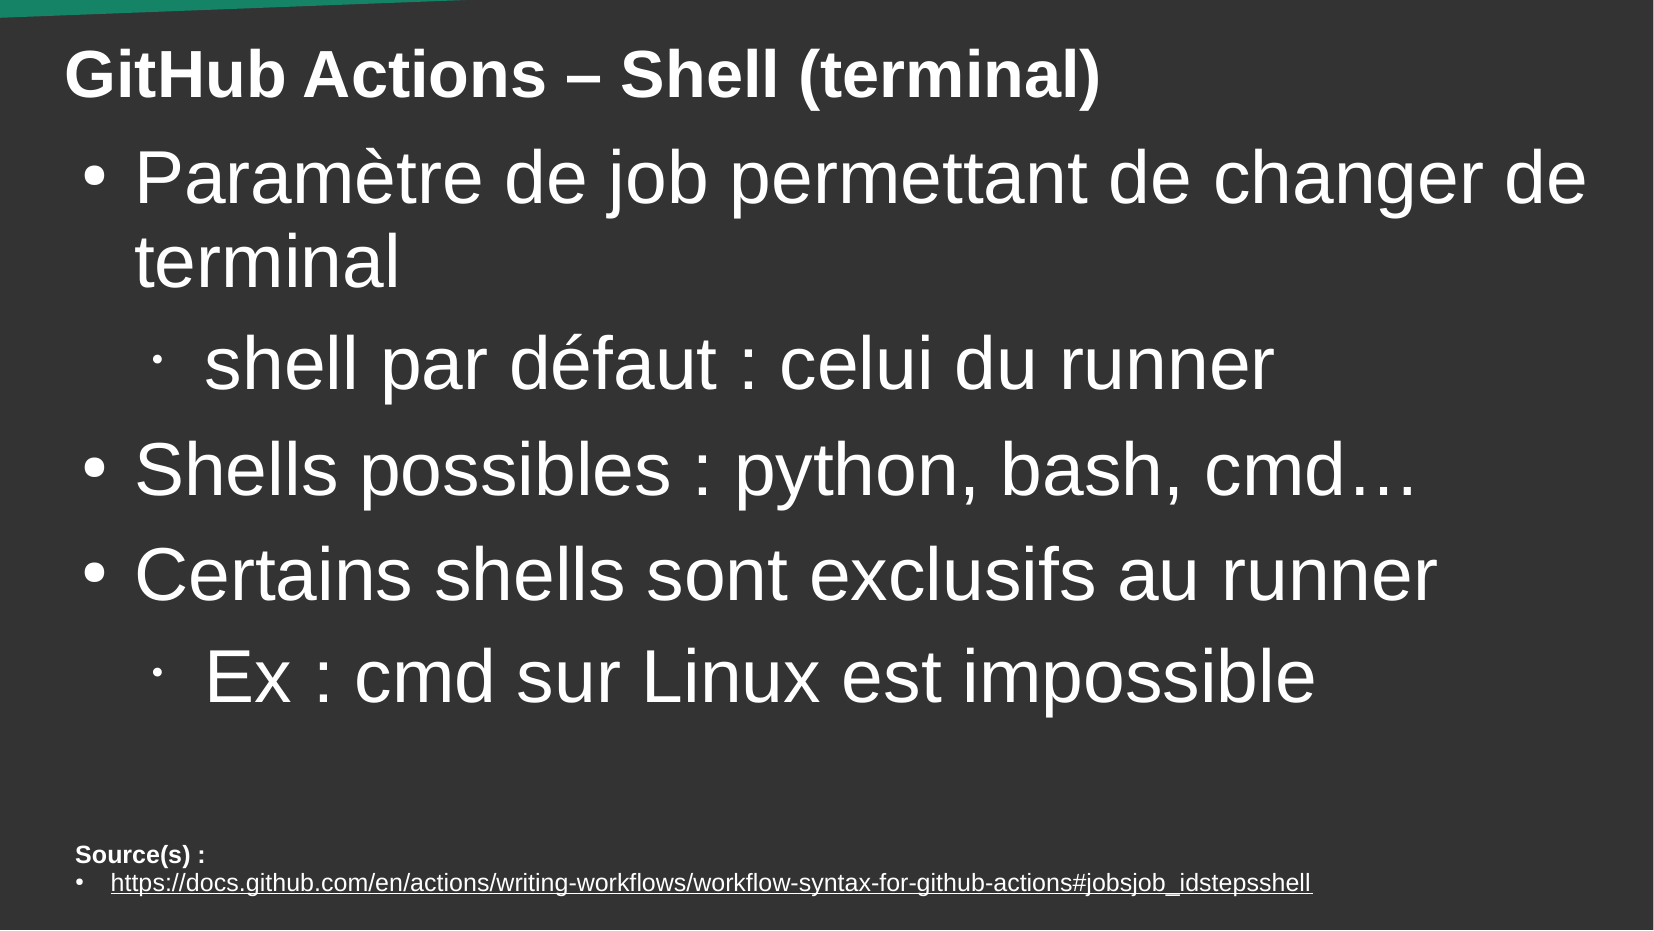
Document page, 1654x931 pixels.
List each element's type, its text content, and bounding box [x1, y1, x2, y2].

text_box [0, 0, 467, 18]
text_box Source(s) : https://docs.github.com/en/actions/writing-workflows/workflow-syntax-for-github-actions#jobsjob_idstepsshell [60, 795, 1595, 905]
title GitHub Actions – Shell (terminal) [64, 37, 1577, 119]
list Paramètre de job permettant de changer de terminal shell par défaut : celui du runner Shells possibles : python, bash, cmd… Certains shells sont exclusifs au runner Ex : cmd sur Linux est impossible [63, 135, 1630, 721]
